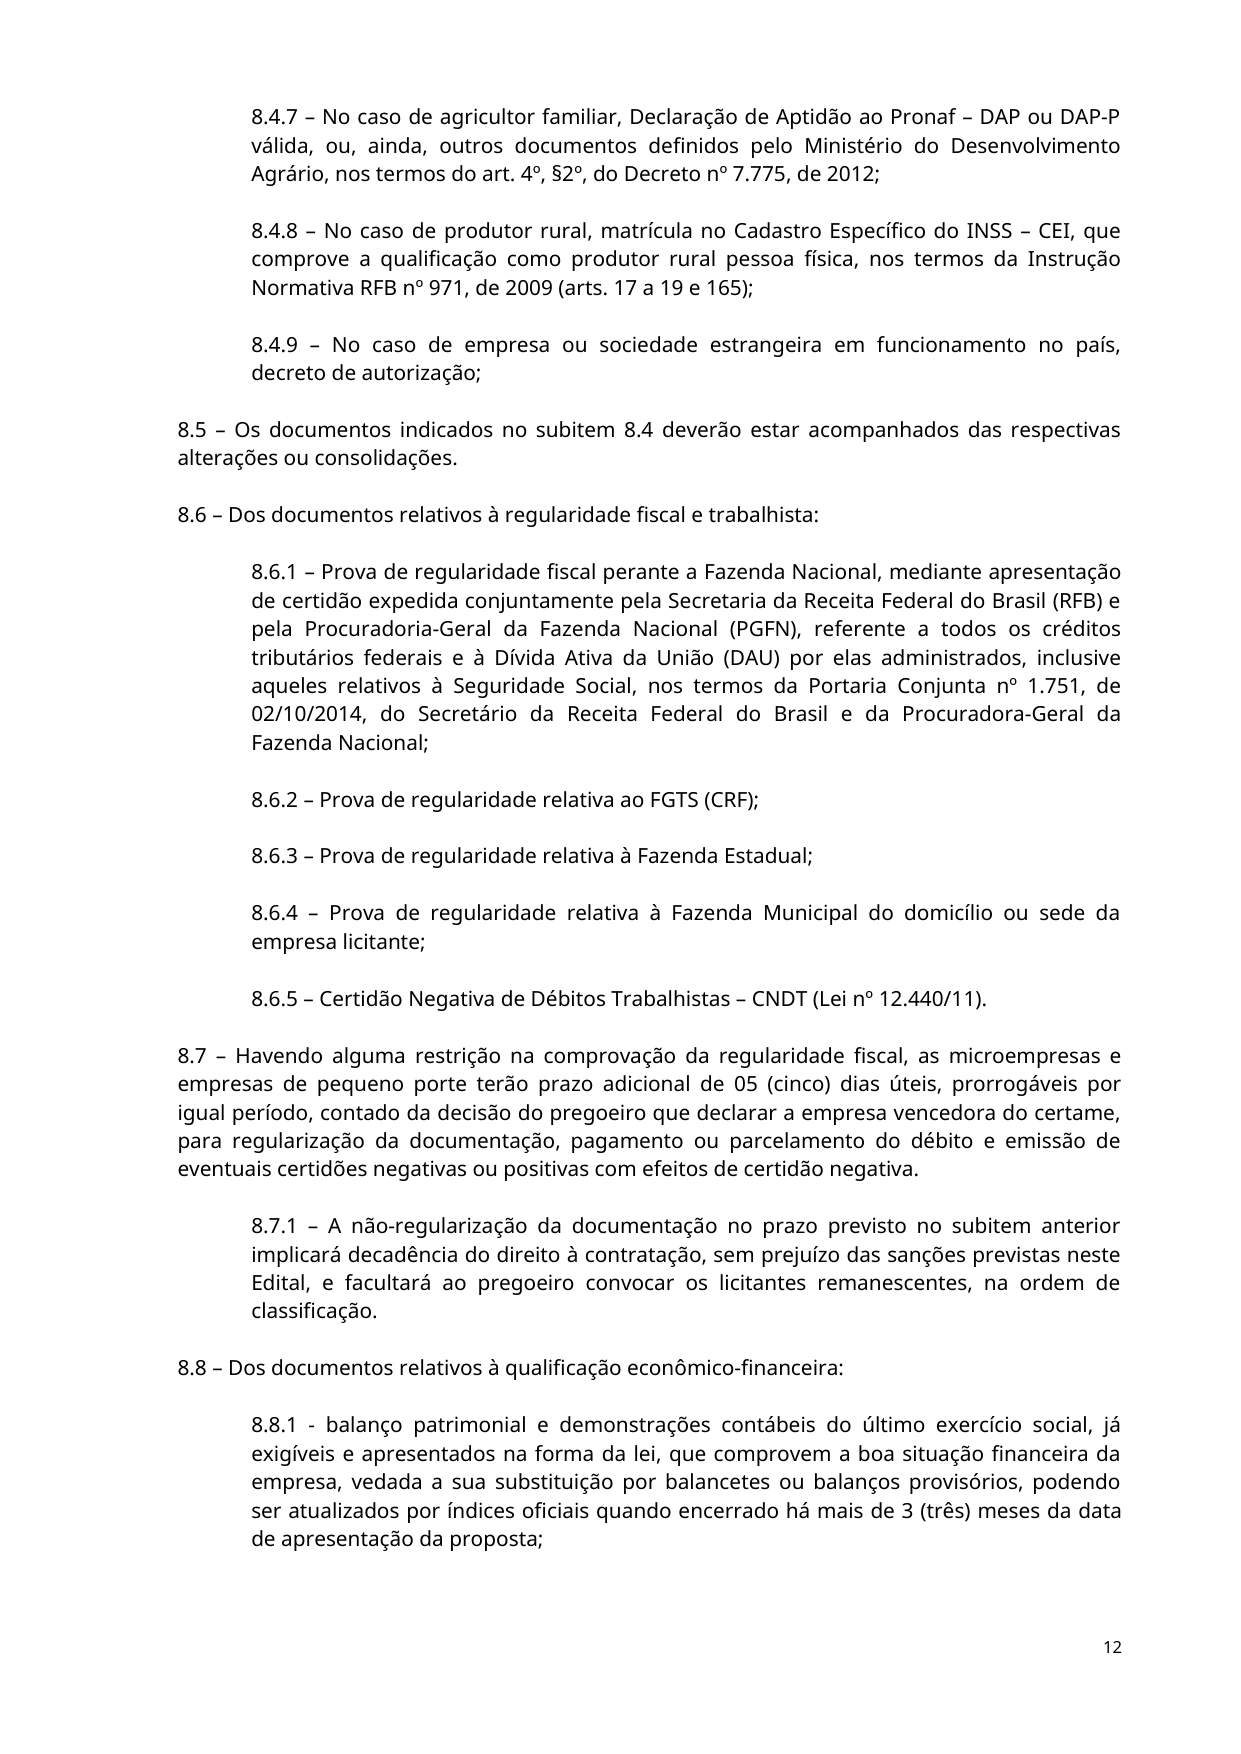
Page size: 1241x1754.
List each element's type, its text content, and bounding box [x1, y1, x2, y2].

text 8.8 – Dos documentos relativos à qualificação econômico-financeira: [177, 1353, 1122, 1382]
text 8.6 – Dos documentos relativos à regularidade fiscal e trabalhista: [177, 500, 1122, 529]
list 8.4.8 – No caso de produtor rural, matrícula no Cadastro Específico do INSS – CEI, que comprove a qualificação como produtor rural pessoa física, nos termos da Instrução Normativa RFB nº 971, de 2009 (arts. 17 a 19 e 165); [251, 216, 1122, 301]
list 8.4.7 – No caso de agricultor familiar, Declaração de Aptidão ao Pronaf – DAP ou DAP-P válida, ou, ainda, outros documentos definidos pelo Ministério do Desenvolvimento Agrário, nos termos do art. 4º, §2º, do Decreto nº 7.775, de 2012; [251, 102, 1122, 188]
text 8.6.3 – Prova de regularidade relativa à Fazenda Estadual; [251, 842, 1122, 870]
text 8.6.5 – Certidão Negativa de Débitos Trabalhistas – CNDT (Lei nº 12.440/11). [251, 984, 1122, 1012]
text 8.7 – Havendo alguma restrição na comprovação da regularidade fiscal, as microempresas e empresas de pequeno porte terão prazo adicional de 05 (cinco) dias úteis, prorrogáveis por igual período, contado da decisão do pregoeiro que declarar a empresa vencedora do certame, para regularização da documentação, pagamento ou parcelamento do débito e emissão de eventuais certidões negativas ou positivas com efeitos de certidão negativa. [177, 1041, 1122, 1183]
text 8.6.1 – Prova de regularidade fiscal perante a Fazenda Nacional, mediante apresentação de certidão expedida conjuntamente pela Secretaria da Receita Federal do Brasil (RFB) e pela Procuradoria-Geral da Fazenda Nacional (PGFN), referente a todos os créditos tributários federais e à Dívida Ativa da União (DAU) por elas administrados, inclusive aqueles relativos à Seguridade Social, nos termos da Portaria Conjunta nº 1.751, de 02/10/2014, do Secretário da Receita Federal do Brasil e da Procuradora-Geral da Fazenda Nacional; [251, 557, 1122, 756]
text 8.6.4 – Prova de regularidade relativa à Fazenda Municipal do domicílio ou sede da empresa licitante; [251, 898, 1122, 955]
list 8.4.9 – No caso de empresa ou sociedade estrangeira em funcionamento no país, decreto de autorização; [251, 330, 1122, 387]
text 8.8.1 - balanço patrimonial e demonstrações contábeis do último exercício social, já exigíveis e apresentados na forma da lei, que comprovem a boa situação financeira da empresa, vedada a sua substituição por balancetes ou balanços provisórios, podendo ser atualizados por índices oficiais quando encerrado há mais de 3 (três) meses da data de apresentação da proposta; [251, 1410, 1122, 1553]
list 8.5 – Os documentos indicados no subitem 8.4 deverão estar acompanhados das respectivas alterações ou consolidações. [177, 415, 1122, 472]
text 8.6.2 – Prova de regularidade relativa ao FGTS (CRF); [251, 785, 1122, 813]
text 8.7.1 – A não-regularização da documentação no prazo previsto no subitem anterior implicará decadência do direito à contratação, sem prejuízo das sanções previstas neste Edital, e facultará ao pregoeiro convocar os licitantes remanescentes, na ordem de classificação. [251, 1211, 1122, 1325]
